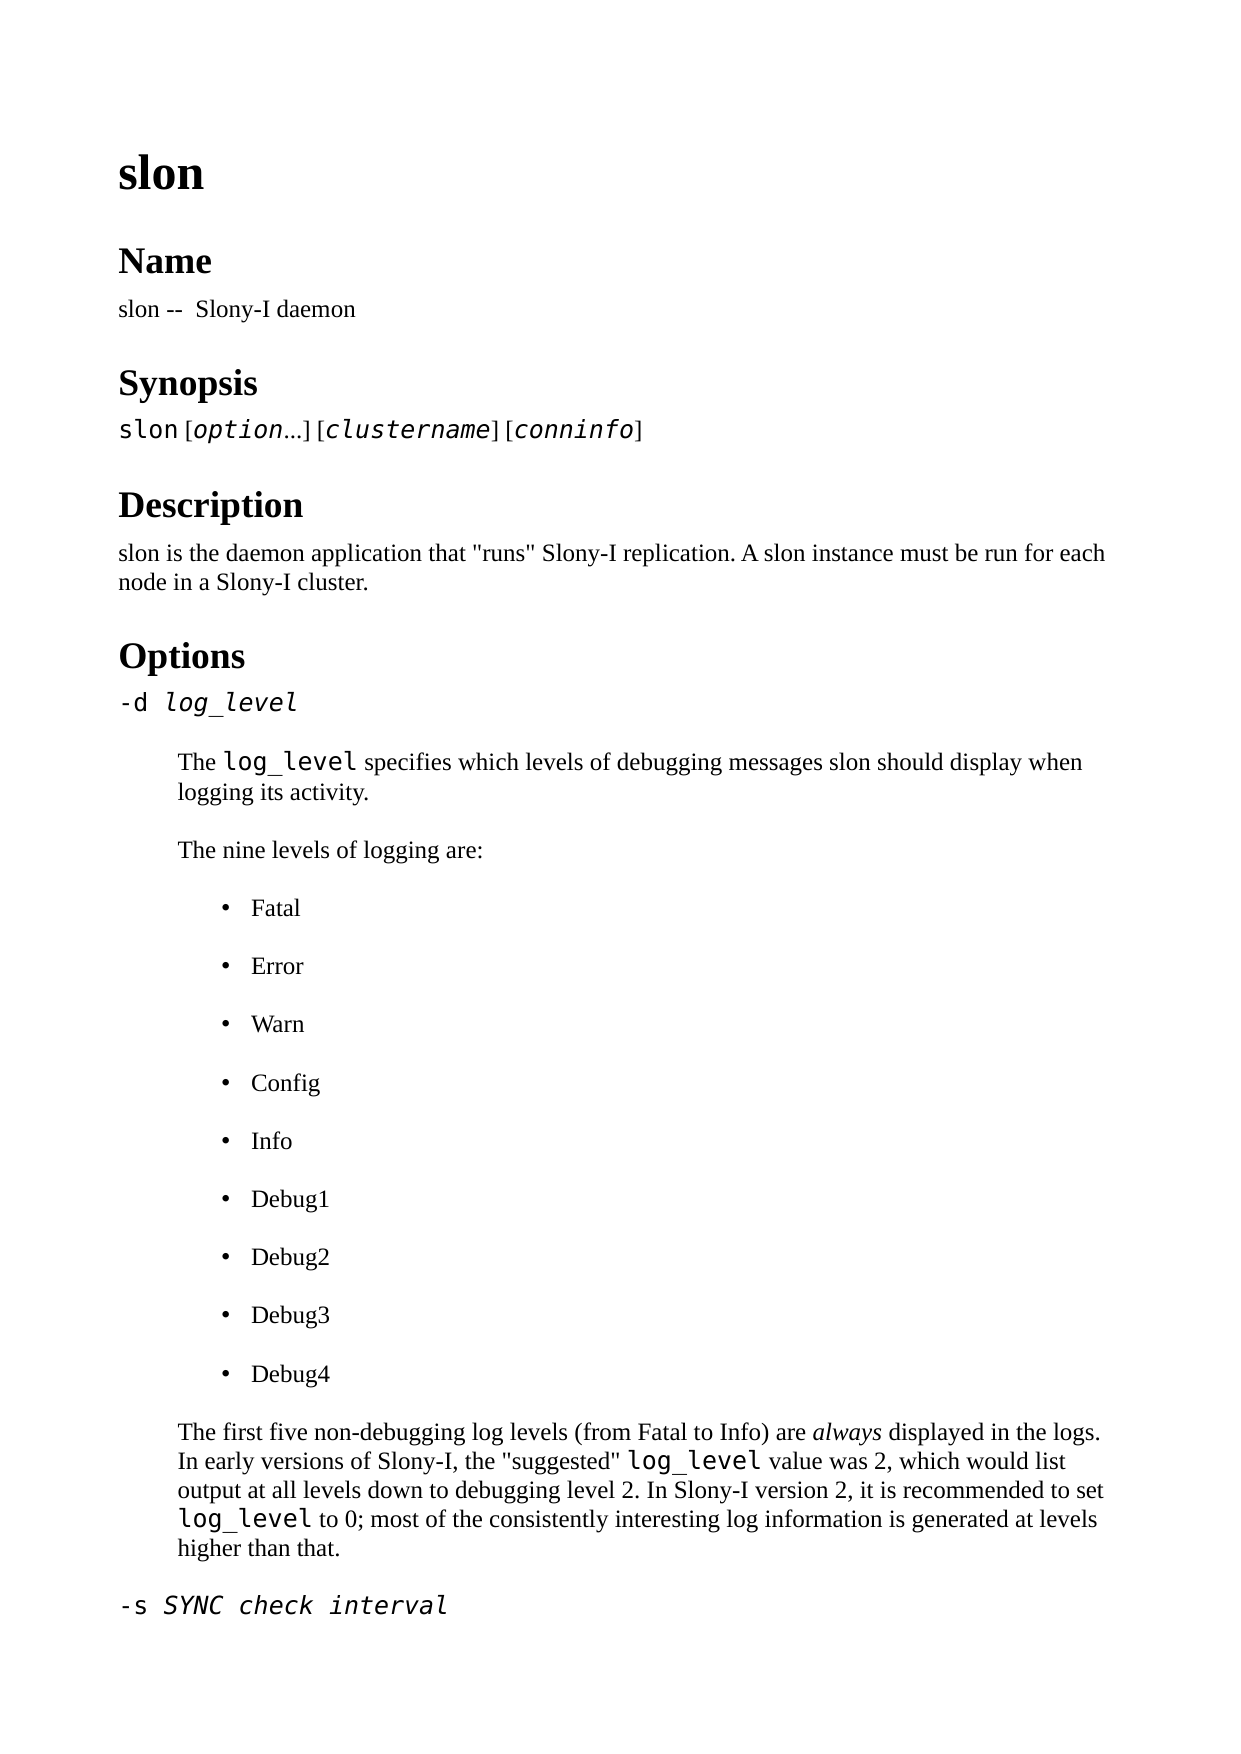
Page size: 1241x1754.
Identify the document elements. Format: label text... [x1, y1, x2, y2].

list Debug3 [221, 1301, 1122, 1329]
text slon [option...] [clustername] [conninfo] [118, 416, 1122, 445]
subtitle slon [118, 143, 1122, 201]
subtitle -d log_level [118, 689, 1122, 718]
list Config [221, 1068, 1122, 1096]
subtitle Options [118, 633, 1122, 676]
list Debug4 [221, 1359, 1122, 1388]
list Info [221, 1126, 1122, 1155]
subtitle Synopsis [118, 360, 1122, 403]
subtitle Name [118, 238, 1122, 281]
list Debug2 [221, 1242, 1122, 1271]
list Error [221, 951, 1122, 980]
list The log_level specifies which levels of debugging messages slon should display when logging its activity. [177, 747, 1122, 805]
text slon -- Slony-I daemon [118, 294, 1122, 322]
list The first five non-debugging log levels (from Fatal to Info) are always displayed in the logs. In early versions of Slony-I, the "suggested" log_level value was 2, which would list output at all levels down to debugging level 2. In Slony-I version 2, it is recommended to set log_level to 0; most of the consistently interesting log information is generated at levels higher than that. [177, 1417, 1122, 1562]
subtitle -s SYNC check interval [118, 1591, 1122, 1621]
list The nine levels of logging are: [177, 835, 1122, 863]
list Warn [221, 1009, 1122, 1038]
text slon is the daemon application that "runs" Slony-I replication. A slon instance must be run for each node in a Slony-I cluster. [118, 538, 1122, 596]
list Debug1 [221, 1184, 1122, 1213]
list Fatal [221, 893, 1122, 922]
subtitle Description [118, 482, 1122, 526]
